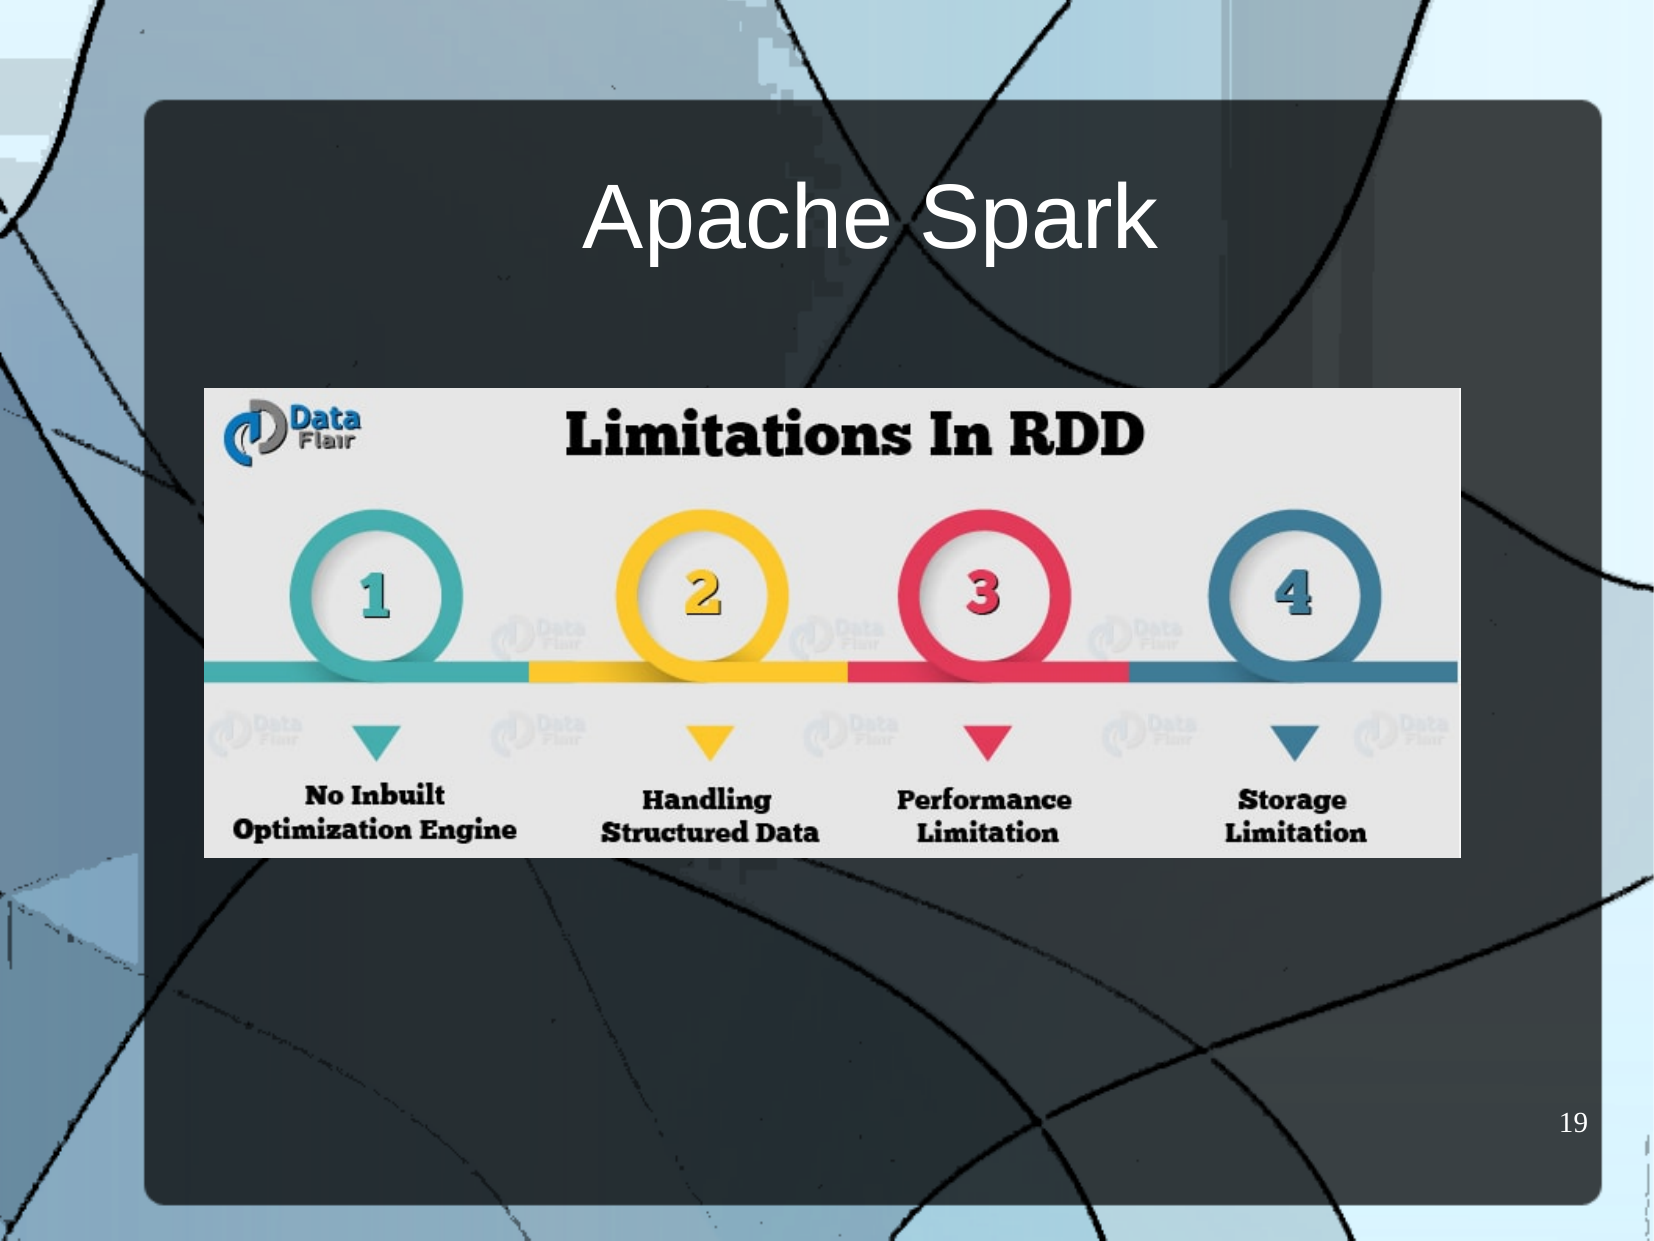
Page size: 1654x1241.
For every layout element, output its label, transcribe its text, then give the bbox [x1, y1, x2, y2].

picture [0, 0, 1654, 1241]
title Apache Spark [159, 108, 1583, 325]
